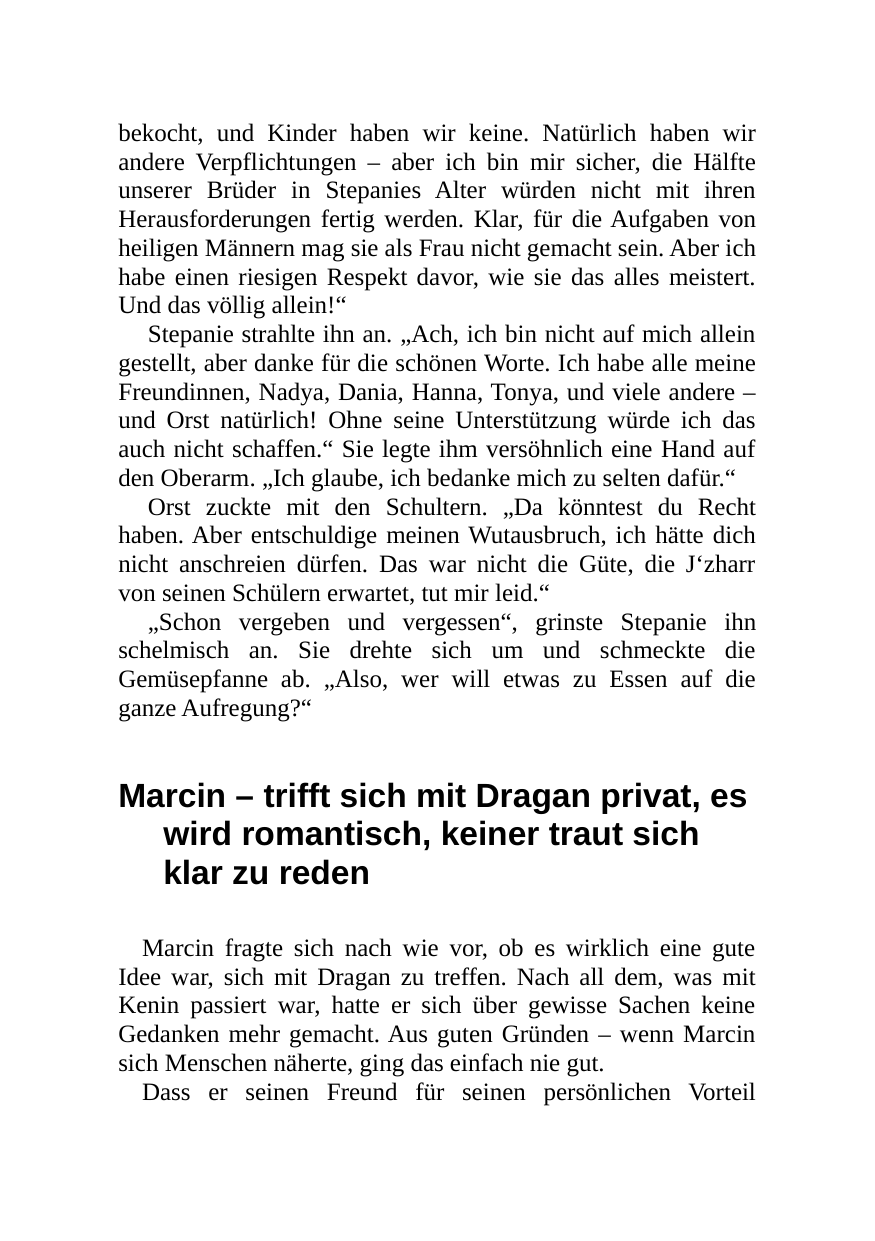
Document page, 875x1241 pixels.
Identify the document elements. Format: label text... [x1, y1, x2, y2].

subtitle Marcin – trifft sich mit Dragan privat, es wird romantisch, keiner traut sich klar zu reden [118, 776, 756, 892]
text Stepanie strahlte ihn an. „Ach, ich bin nicht auf mich allein gestellt, aber danke für die schönen Worte. Ich habe alle meine Freundinnen, Nadya, Dania, Hanna, Tonya, und viele andere – und Orst natürlich! Ohne seine Unterstützung würde ich das auch nicht schaffen.“ Sie legte ihm versöhnlich eine Hand auf den Oberarm. „Ich glaube, ich bedanke mich zu selten dafür.“ [118, 319, 756, 492]
text Marcin fragte sich nach wie vor, ob es wirklich eine gute Idee war, sich mit Dragan zu treffen. Nach all dem, was mit Kenin passiert war, hatte er sich über gewisse Sachen keine Gedanken mehr gemacht. Aus guten Gründen – wenn Marcin sich Menschen näherte, ging das einfach nie gut. [118, 933, 756, 1077]
text Dass er seinen Freund für seinen persönlichen Vorteil [118, 1077, 756, 1105]
text bekocht, und Kinder haben wir keine. Natürlich haben wir andere Verpflichtungen – aber ich bin mir sicher, die Hälfte unserer Brüder in Stepanies Alter würden nicht mit ihren Herausforderungen fertig werden. Klar, für die Aufgaben von heiligen Männern mag sie als Frau nicht gemacht sein. Aber ich habe einen riesigen Respekt davor, wie sie das alles meistert. Und das völlig allein!“ [118, 118, 756, 319]
text „Schon vergeben und vergessen“, grinste Stepanie ihn schelmisch an. Sie drehte sich um und schmeckte die Gemüsepfanne ab. „Also, wer will etwas zu Essen auf die ganze Aufregung?“ [118, 607, 756, 722]
text Orst zuckte mit den Schultern. „Da könntest du Recht haben. Aber entschuldige meinen Wutausbruch, ich hätte dich nicht anschreien dürfen. Das war nicht die Güte, die J‘zharr von seinen Schülern erwartet, tut mir leid.“ [118, 492, 756, 607]
